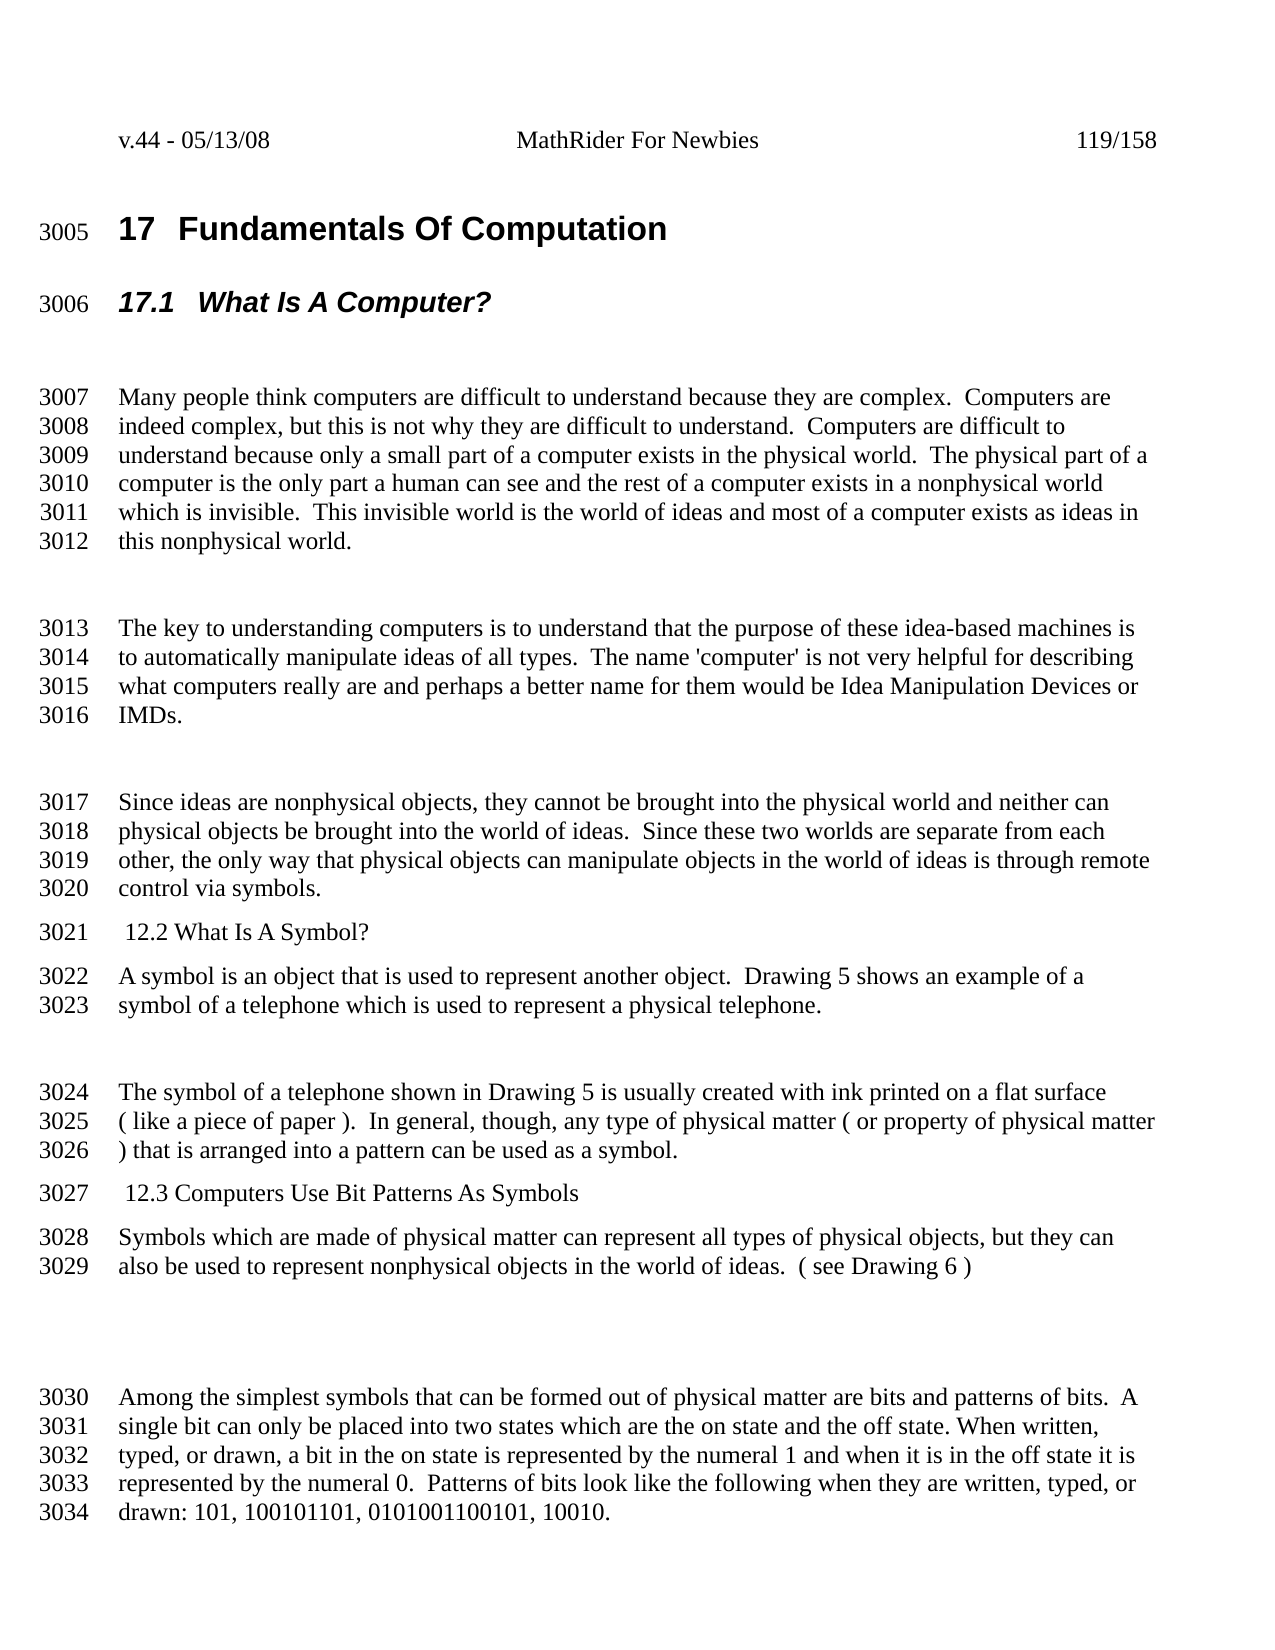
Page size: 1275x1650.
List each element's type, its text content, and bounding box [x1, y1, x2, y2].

text A symbol is an object that is used to represent another object. Drawing 5 shows an example of a symbol of a telephone which is used to represent a physical telephone. [118, 961, 1157, 1018]
subtitle Fundamentals Of Computation [118, 209, 1157, 247]
text 12.3 Computers Use Bit Patterns As Symbols [118, 1178, 1157, 1207]
subtitle What Is A Computer? [118, 285, 1157, 318]
text The key to understanding computers is to understand that the purpose of these idea-based machines is to automatically manipulate ideas of all types. The name 'computer' is not very helpful for describing what computers really are and perhaps a better name for them would be Idea Manipulation Devices or IMDs. [118, 613, 1157, 728]
text 12.2 What Is A Symbol? [118, 917, 1157, 946]
text Many people think computers are difficult to understand because they are complex. Computers are indeed complex, but this is not why they are difficult to understand. Computers are difficult to understand because only a small part of a computer exists in the physical world. The physical part of a computer is the only part a human can see and the rest of a computer exists in a nonphysical world which is invisible. This invisible world is the world of ideas and most of a computer exists as ideas in this nonphysical world. [118, 382, 1157, 555]
text Among the simplest symbols that can be formed out of physical matter are bits and patterns of bits. A single bit can only be placed into two states which are the on state and the off state. When written, typed, or drawn, a bit in the on state is represented by the numeral 1 and when it is in the off state it is represented by the numeral 0. Patterns of bits look like the following when they are written, typed, or drawn: 101, 100101101, 0101001100101, 10010. [118, 1382, 1157, 1526]
text The symbol of a telephone shown in Drawing 5 is usually created with ink printed on a flat surface ( like a piece of paper ). In general, though, any type of physical matter ( or property of physical matter ) that is arranged into a pattern can be used as a symbol. [118, 1077, 1157, 1163]
text Symbols which are made of physical matter can represent all types of physical objects, but they can also be used to represent nonphysical objects in the world of ideas. ( see Drawing 6 ) [118, 1222, 1157, 1280]
text Since ideas are nonphysical objects, they cannot be brought into the physical world and neither can physical objects be brought into the world of ideas. Since these two worlds are separate from each other, the only way that physical objects can manipulate objects in the world of ideas is through remote control via symbols. [118, 787, 1157, 902]
